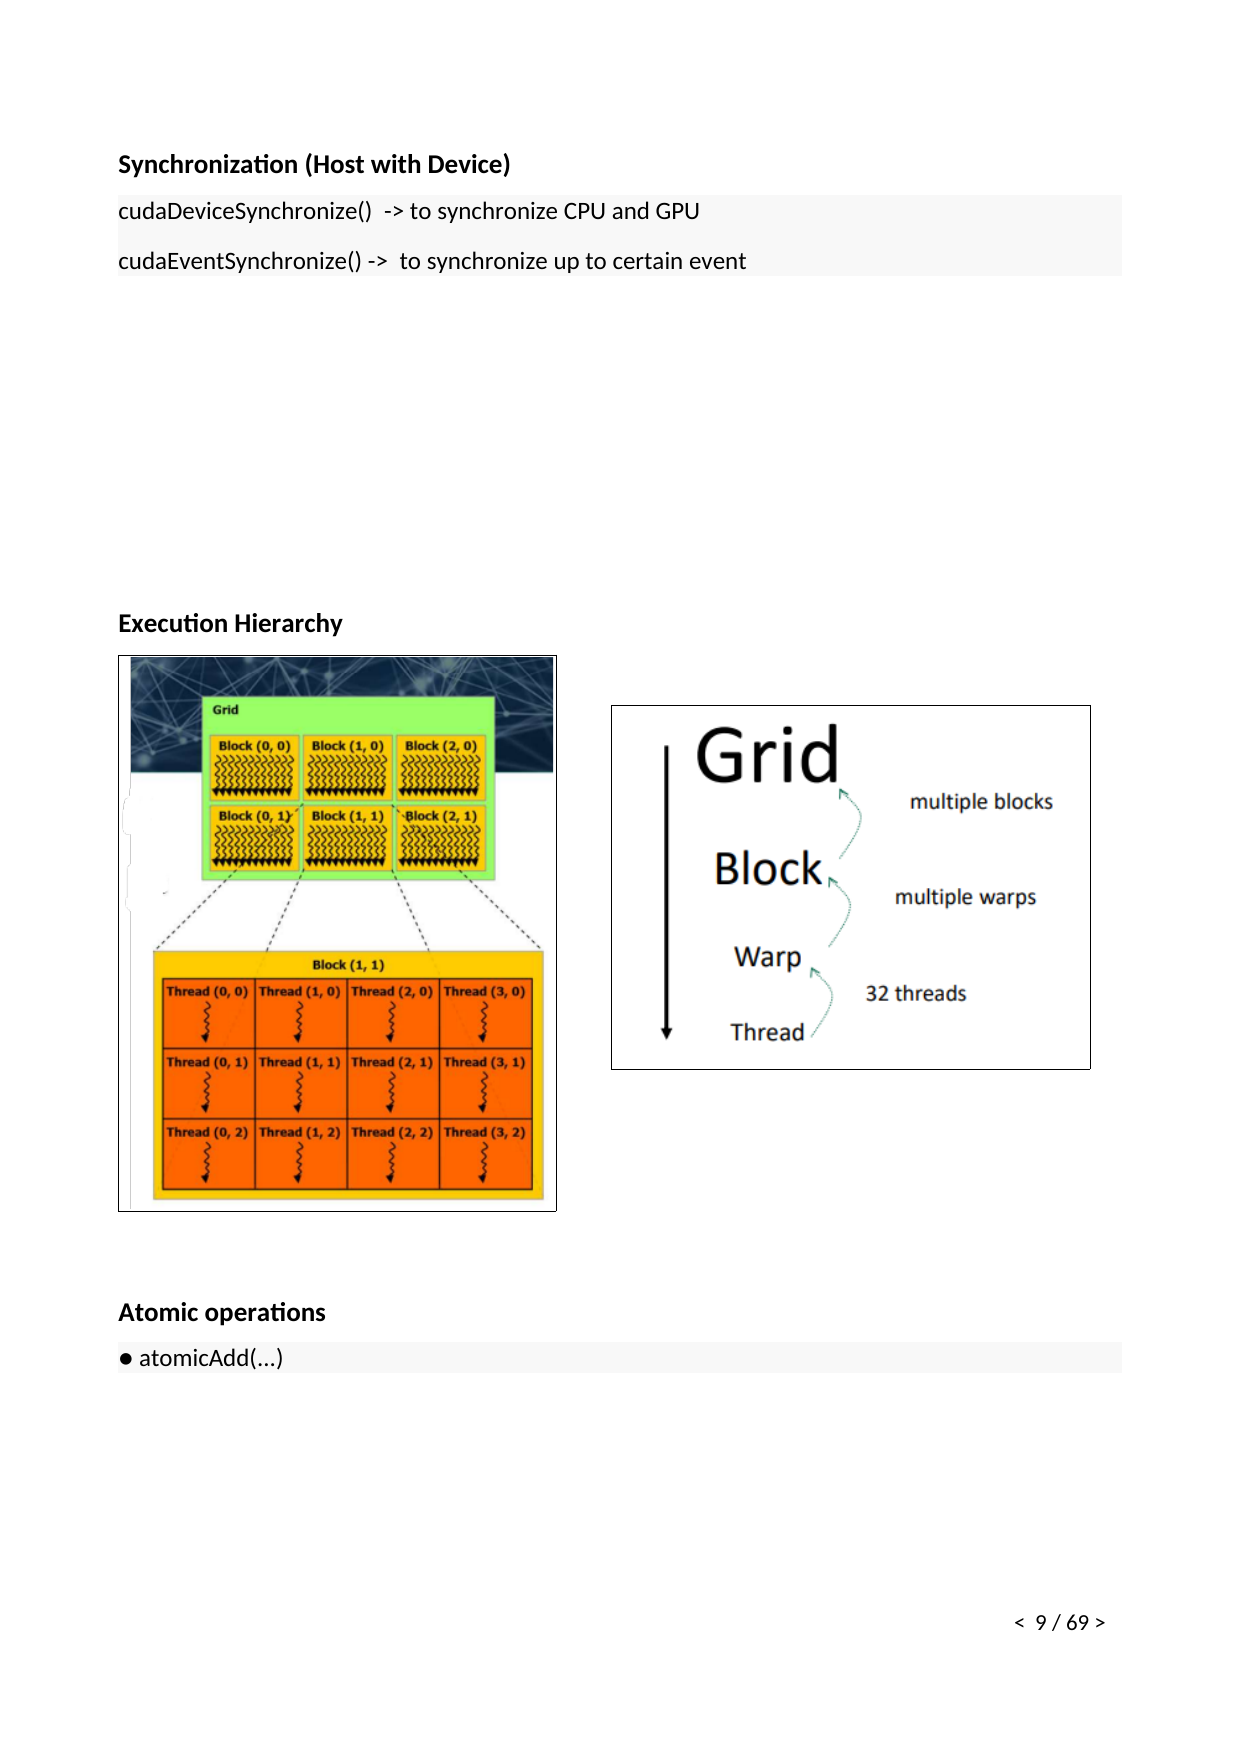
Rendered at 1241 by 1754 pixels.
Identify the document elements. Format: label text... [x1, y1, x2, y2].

subtitle Synchronization (Host with Device) [118, 148, 1122, 181]
text cudaEventSynchronize() -> to synchronize up to certain event [118, 245, 1122, 276]
text ● atomicAdd(...) [118, 1342, 1122, 1373]
subtitle Atomic operations [118, 1295, 1122, 1328]
picture [614, 707, 1087, 1067]
text cudaDeviceSynchronize() -> to synchronize CPU and GPU [118, 195, 1122, 226]
subtitle Execution Hierarchy [118, 607, 1122, 640]
picture [121, 657, 554, 1209]
